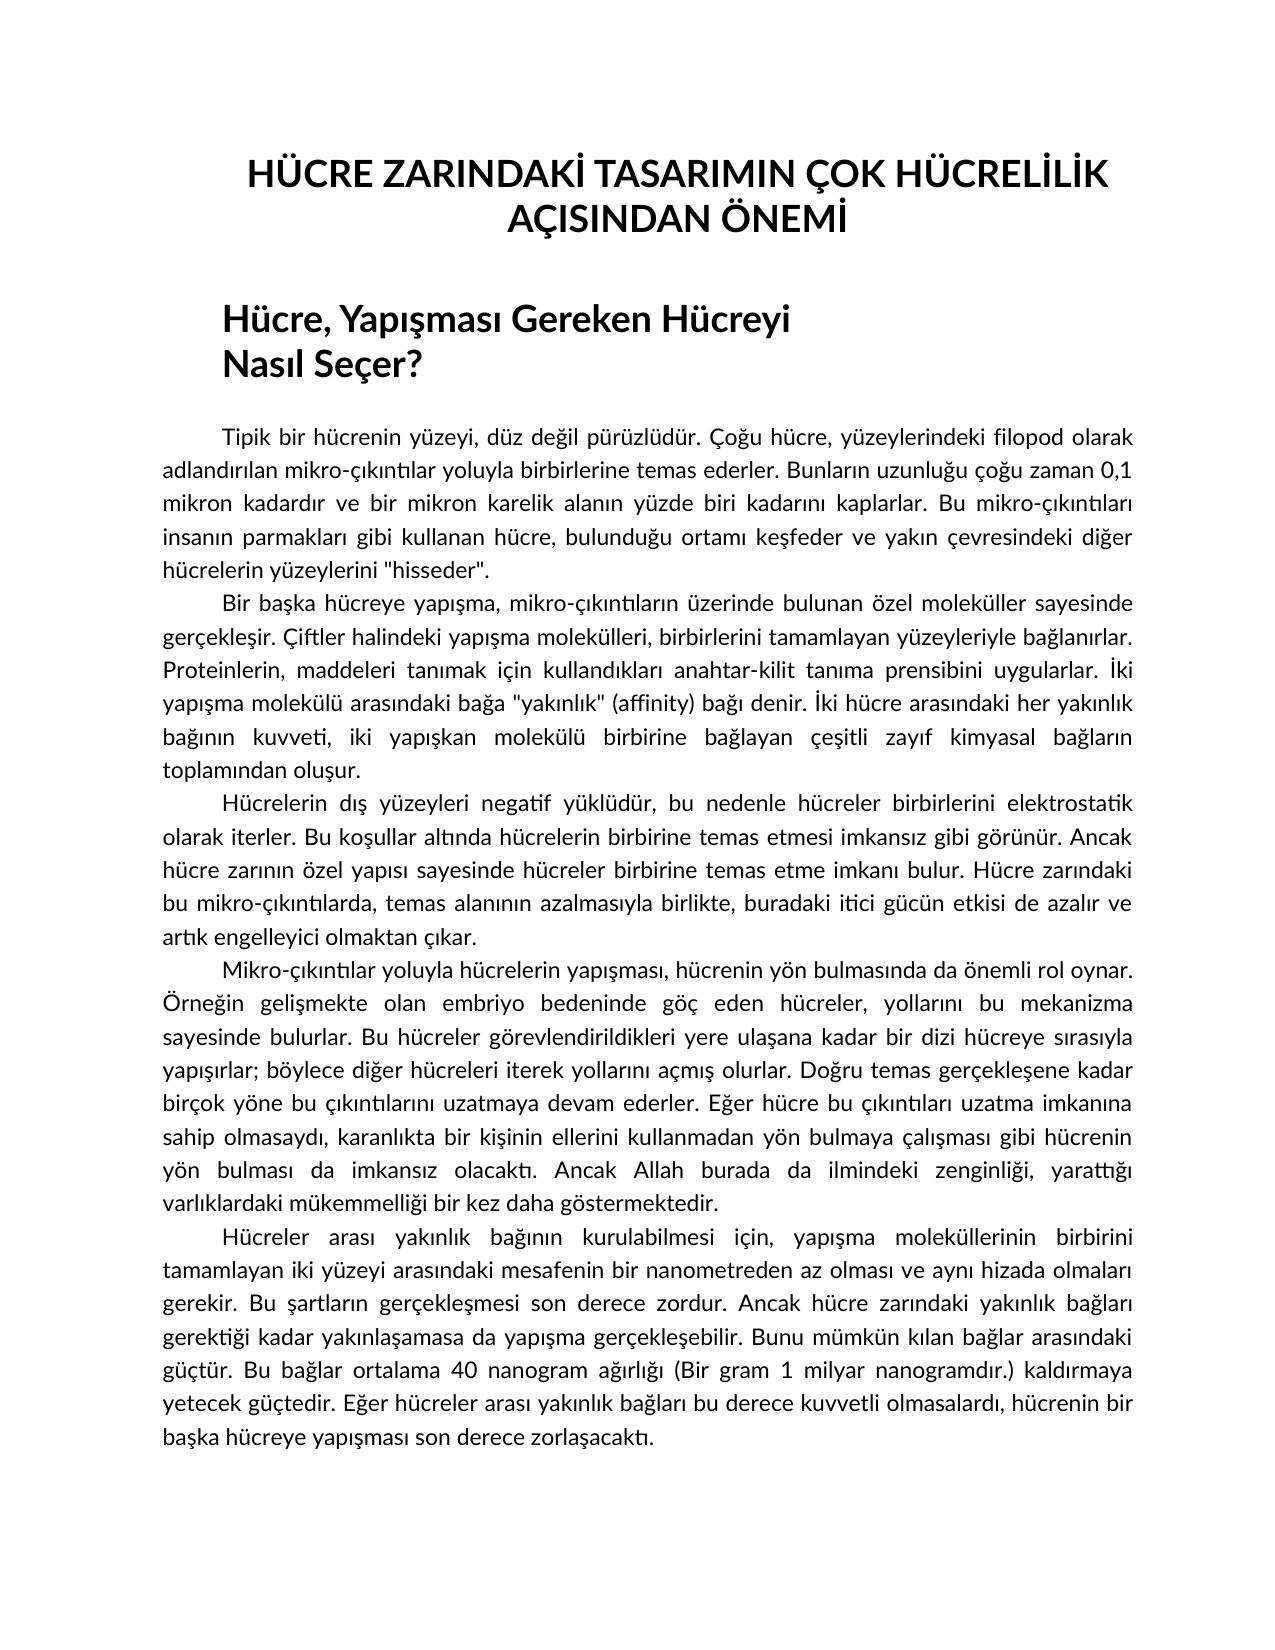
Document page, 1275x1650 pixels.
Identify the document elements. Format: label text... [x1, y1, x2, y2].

subtitle Nasıl Seçer? [162, 340, 1134, 385]
subtitle Hücre, Yapışması Gereken Hücreyi [162, 295, 1134, 340]
text Mikro-çıkıntılar yoluyla hücrelerin yapışması, hücrenin yön bulmasında da önemli rol oynar. Örneğin gelişmekte olan embriyo bedeninde göç eden hücreler, yollarını bu mekanizma sayesinde bulurlar. Bu hücreler görevlendirildikleri yere ulaşana kadar bir dizi hücreye sırasıyla yapışırlar; böylece diğer hücreleri iterek yollarını açmış olurlar. Doğru temas gerçekleşene kadar birçok yöne bu çıkıntılarını uzatmaya devam ederler. Eğer hücre bu çıkıntıları uzatma imkanına sahip olmasaydı, karanlıkta bir kişinin ellerini kullanmadan yön bulmaya çalışması gibi hücrenin yön bulması da imkansız olacaktı. Ancak Allah burada da ilmindeki zenginliği, yarattığı varlıklardaki mükemmelliği bir kez daha göstermektedir. [162, 952, 1134, 1218]
subtitle HÜCRE ZARINDAKİ TASARIMIN ÇOK HÜCRELİLİK AÇISINDAN ÖNEMİ [222, 150, 1134, 240]
text Hücrelerin dış yüzeyleri negatif yüklüdür, bu nedenle hücreler birbirlerini elektrostatik olarak iterler. Bu koşullar altında hücrelerin birbirine temas etmesi imkansız gibi görünür. Ancak hücre zarının özel yapısı sayesinde hücreler birbirine temas etme imkanı bulur. Hücre zarındaki bu mikro-çıkıntılarda, temas alanının azalmasıyla birlikte, buradaki itici gücün etkisi de azalır ve artık engelleyici olmaktan çıkar. [162, 785, 1134, 952]
text Hücreler arası yakınlık bağının kurulabilmesi için, yapışma moleküllerinin birbirini tamamlayan iki yüzeyi arasındaki mesafenin bir nanometreden az olması ve aynı hizada olmaları gerekir. Bu şartların gerçekleşmesi son derece zordur. Ancak hücre zarındaki yakınlık bağları gerektiği kadar yakınlaşamasa da yapışma gerçekleşebilir. Bunu mümkün kılan bağlar arasındaki güçtür. Bu bağlar ortalama 40 nanogram ağırlığı (Bir gram 1 milyar nanogramdır.) kaldırmaya yetecek güçtedir. Eğer hücreler arası yakınlık bağları bu derece kuvvetli olmasalardı, hücrenin bir başka hücreye yapışması son derece zorlaşacaktı. [162, 1218, 1134, 1452]
text Bir başka hücreye yapışma, mikro-çıkıntıların üzerinde bulunan özel moleküller sayesinde gerçekleşir. Çiftler halindeki yapışma molekülleri, birbirlerini tamamlayan yüzeyleriyle bağlanırlar. Proteinlerin, maddeleri tanımak için kullandıkları anahtar-kilit tanıma prensibini uygularlar. İki yapışma molekülü arasındaki bağa "yakınlık" (affinity) bağı denir. İki hücre arasındaki her yakınlık bağının kuvveti, iki yapışkan molekülü birbirine bağlayan çeşitli zayıf kimyasal bağların toplamından oluşur. [162, 585, 1134, 785]
text Tipik bir hücrenin yüzeyi, düz değil pürüzlüdür. Çoğu hücre, yüzeylerindeki filopod olarak adlandırılan mikro-çıkıntılar yoluyla birbirlerine temas ederler. Bunların uzunluğu çoğu zaman 0,1 mikron kadardır ve bir mikron karelik alanın yüzde biri kadarını kaplarlar. Bu mikro-çıkıntıları insanın parmakları gibi kullanan hücre, bulunduğu ortamı keşfeder ve yakın çevresindeki diğer hücrelerin yüzeylerini "hisseder". [162, 418, 1134, 585]
